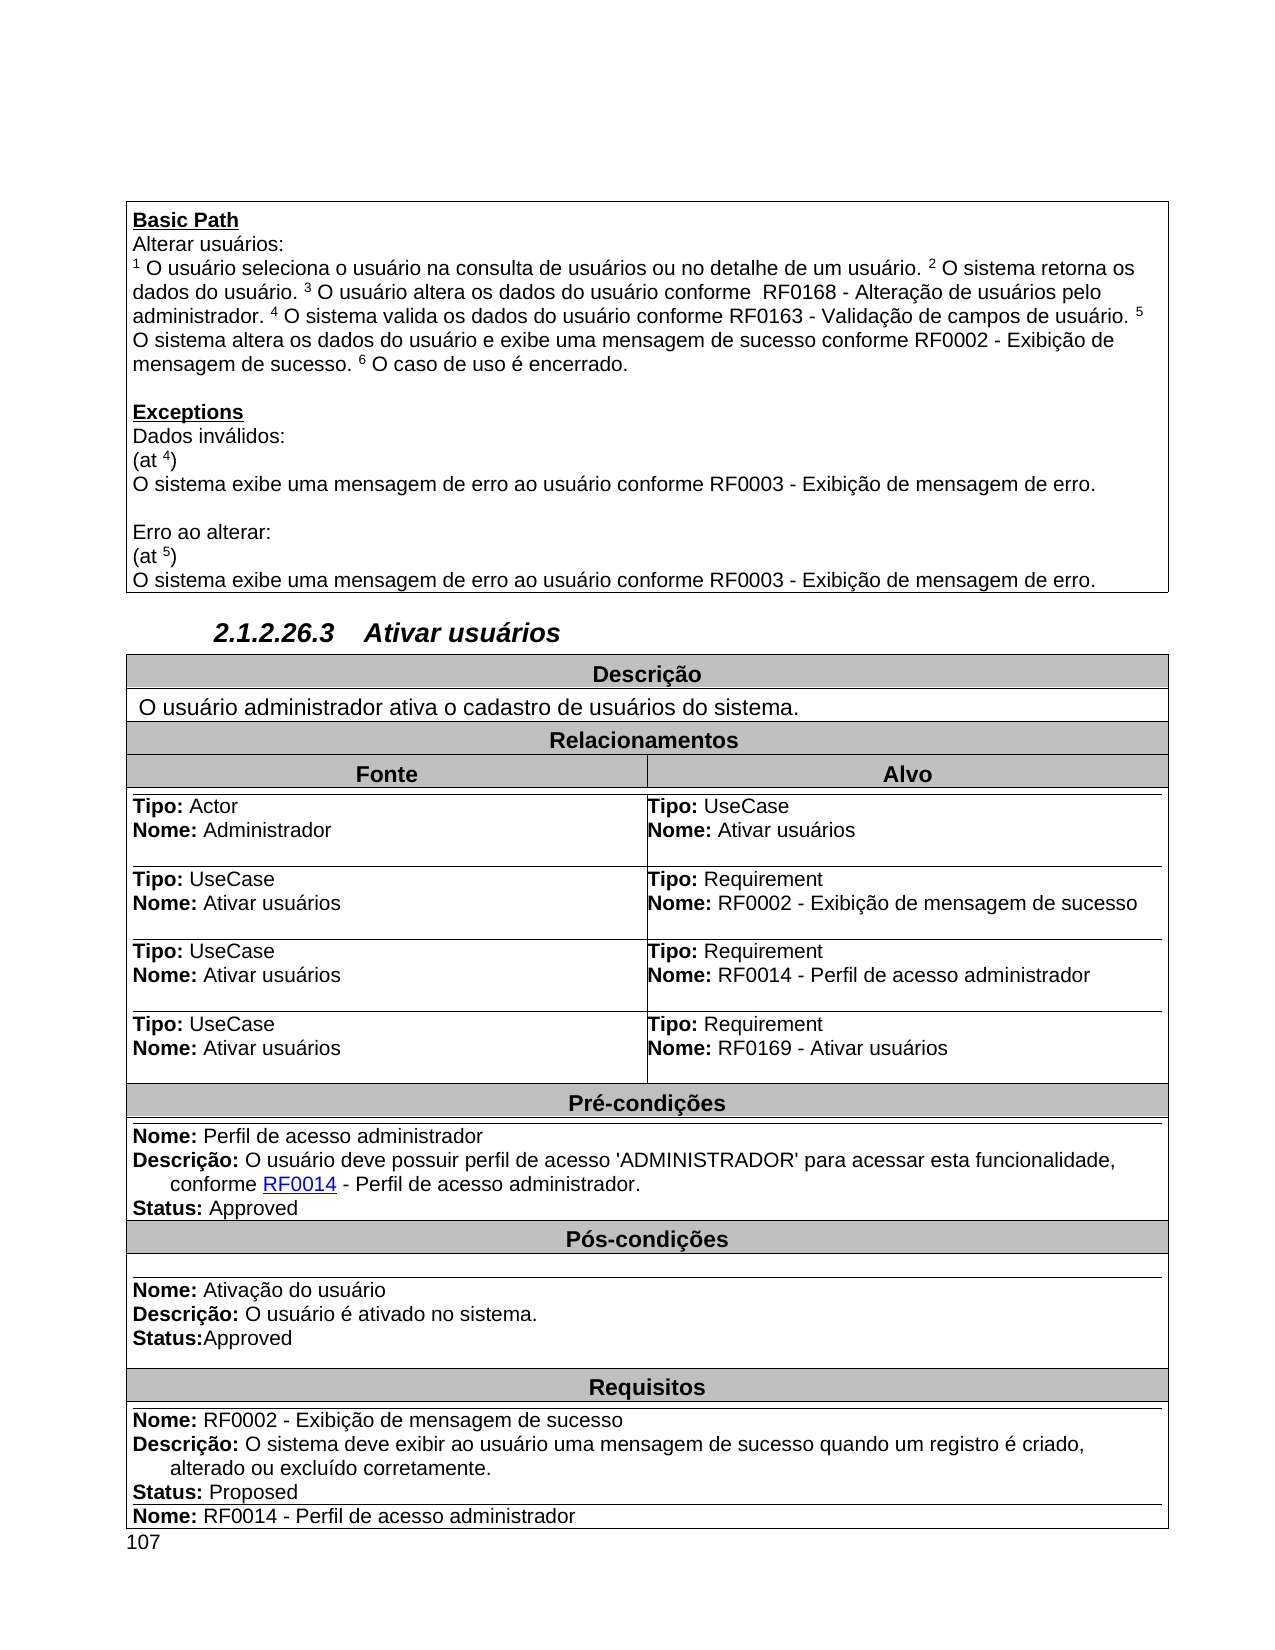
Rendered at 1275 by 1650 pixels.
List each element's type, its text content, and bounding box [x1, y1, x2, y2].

table_cell Alvo [648, 755, 1168, 787]
table_cell Nome: RF0014 - Perfil de acesso administrador [133, 1505, 1162, 1528]
table_cell [127, 1254, 1168, 1367]
table_header Nome: RF0002 - Exibição de mensagem de sucesso Descrição: O sistema deve exibir ao usuário uma mensagem de sucesso quando um registro é criado, alterado ou excluído corretamente. Status: Proposed [133, 1409, 1162, 1504]
table_cell Relacionamentos [127, 722, 1168, 754]
table_header Nome: Ativação do usuário Descrição: O usuário é ativado no sistema. Status:Approved [133, 1278, 1162, 1350]
table_header Tipo: UseCase Nome: Ativar usuários [648, 795, 1162, 866]
table_cell Tipo: Requirement Nome: RF0002 - Exibição de mensagem de sucesso [648, 867, 1162, 938]
list Ativar usuários [214, 617, 1155, 648]
table_header Tipo: Actor Nome: Administrador [133, 795, 647, 866]
table_cell Pós-condições [127, 1221, 1168, 1253]
table_cell Tipo: UseCase Nome: Ativar usuários [133, 940, 647, 1011]
table_cell [127, 1118, 1168, 1220]
table_cell Requisitos [127, 1369, 1168, 1401]
table_cell Tipo: Requirement Nome: RF0169 - Ativar usuários [648, 1012, 1162, 1083]
table_cell Fonte [127, 755, 647, 787]
table_cell [127, 1402, 1168, 1528]
table_cell [127, 788, 1168, 1083]
table_header Descrição [127, 655, 1168, 687]
table_cell Tipo: UseCase Nome: Ativar usuários [133, 1012, 647, 1083]
table_cell Tipo: Requirement Nome: RF0014 - Perfil de acesso administrador [648, 940, 1162, 1011]
table_header Nome: Perfil de acesso administrador Descrição: O usuário deve possuir perfil de acesso 'ADMINISTRADOR' para acessar esta funcionalidade, conforme RF0014 - Perfil de acesso administrador. Status: Approved [133, 1124, 1162, 1219]
table_cell O usuário administrador ativa o cadastro de usuários do sistema. [127, 689, 1168, 721]
table_cell Pré-condições [127, 1084, 1168, 1116]
table_cell Tipo: UseCase Nome: Ativar usuários [133, 867, 647, 938]
table_cell Basic Path Alterar usuários: 1 O usuário seleciona o usuário na consulta de usuários ou no detalhe de um usuário. 2 O sistema retorna os dados do usuário. 3 O usuário altera os dados do usuário conforme RF0168 - Alteração de usuários pelo administrador. 4 O sistema valida os dados do usuário conforme RF0163 - Validação de campos de usuário. 5 O sistema altera os dados do usuário e exibe uma mensagem de sucesso conforme RF0002 - Exibição de mensagem de sucesso. 6 O caso de uso é encerrado. Exceptions Dados inválidos: (at 4) O sistema exibe uma mensagem de erro ao usuário conforme RF0003 - Exibição de mensagem de erro. Erro ao alterar: (at 5) O sistema exibe uma mensagem de erro ao usuário conforme RF0003 - Exibição de mensagem de erro. [127, 202, 1168, 591]
